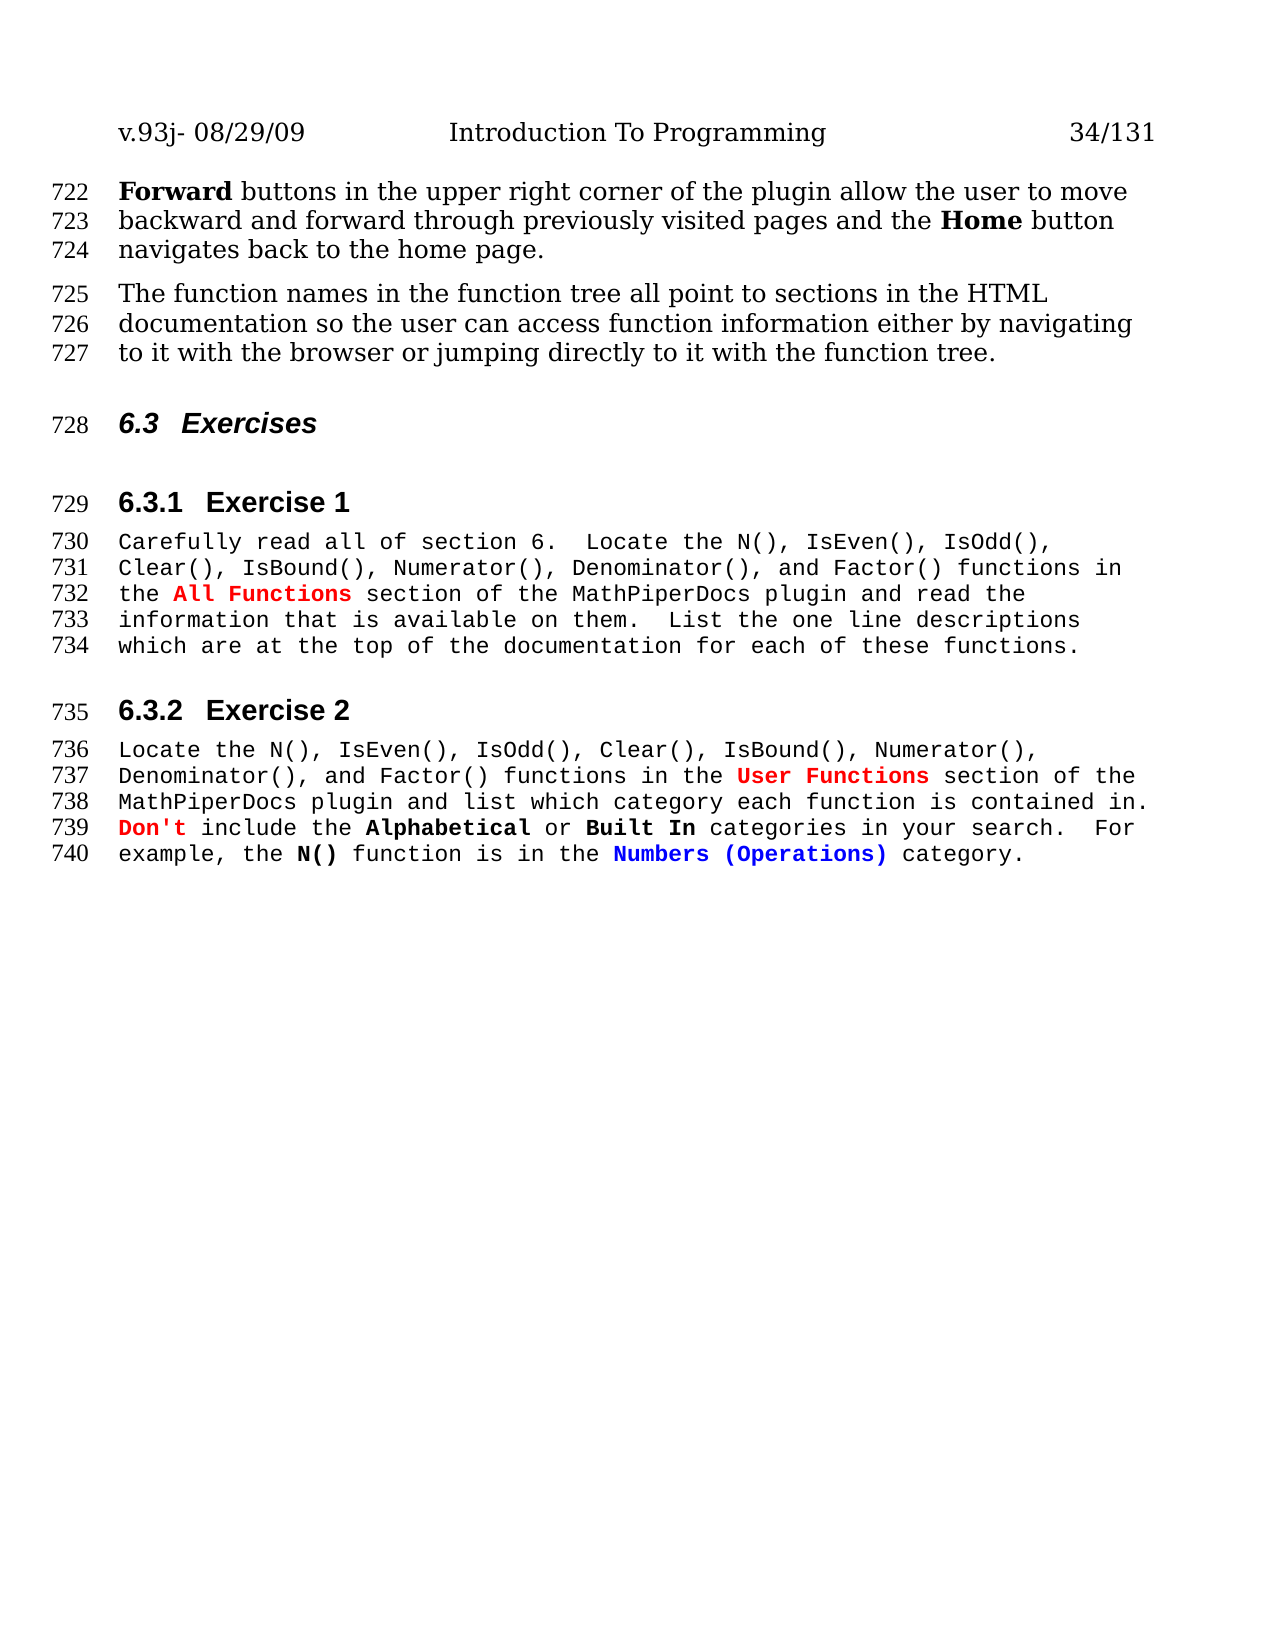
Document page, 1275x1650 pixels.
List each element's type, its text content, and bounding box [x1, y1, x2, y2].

text Carefully read all of section 6. Locate the N(), IsEven(), IsOdd(), Clear(), IsBound(), Numerator(), Denominator(), and Factor() functions in the All Functions section of the MathPiperDocs plugin and read the information that is available on them. List the one line descriptions which are at the top of the documentation for each of these functions. [118, 530, 1157, 660]
text Locate the N(), IsEven(), IsOdd(), Clear(), IsBound(), Numerator(), Denominator(), and Factor() functions in the User Functions section of the MathPiperDocs plugin and list which category each function is contained in. Don't include the Alphabetical or Built In categories in your search. For example, the N() function is in the Numbers (Operations) category. [118, 738, 1157, 868]
text The function names in the function tree all point to sections in the HTML documentation so the user can access function information either by navigating to it with the browser or jumping directly to it with the function tree. [118, 280, 1157, 367]
text Forward buttons in the upper right corner of the plugin allow the user to move backward and forward through previously visited pages and the Home button navigates back to the home page. [118, 177, 1157, 265]
subtitle Exercise 2 [118, 693, 1157, 727]
subtitle Exercises [118, 406, 1157, 440]
subtitle Exercise 1 [118, 485, 1157, 518]
